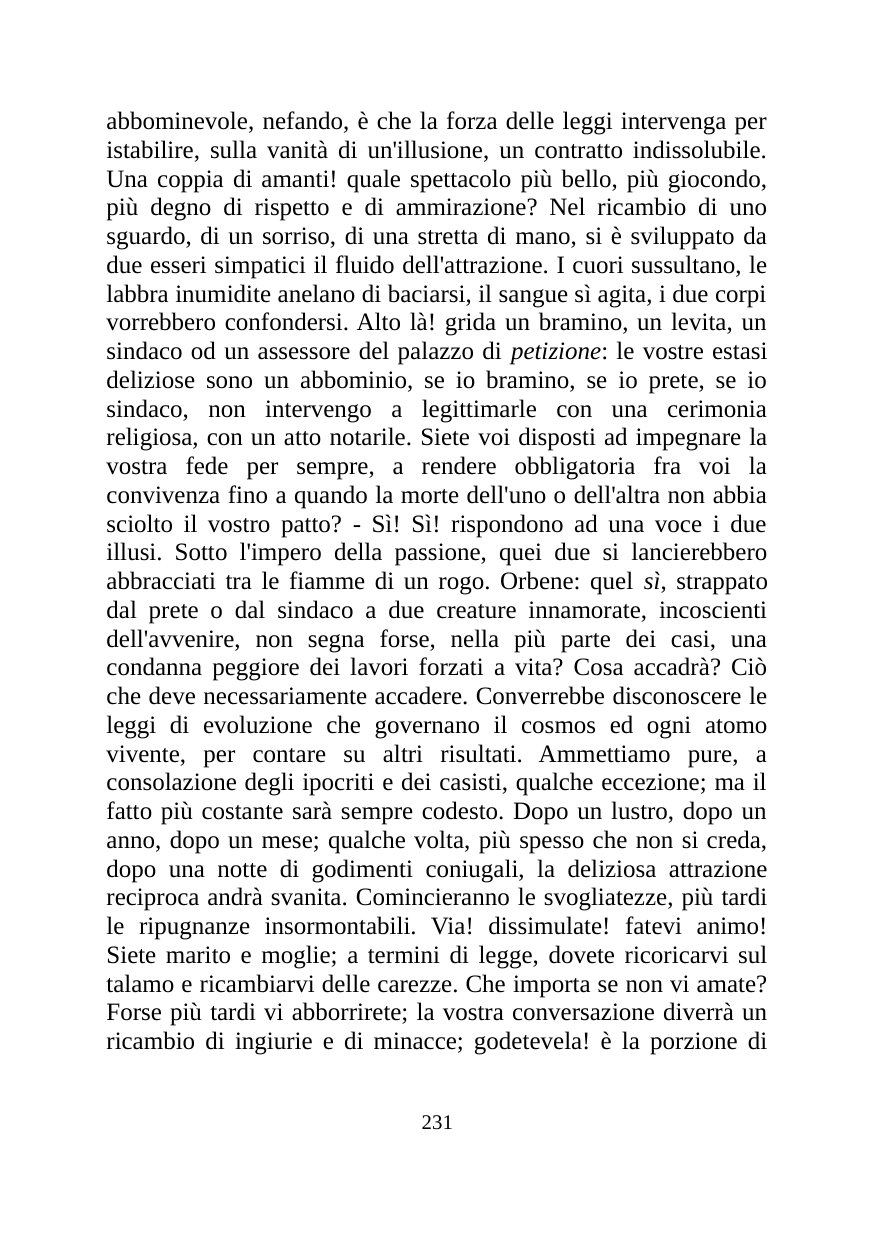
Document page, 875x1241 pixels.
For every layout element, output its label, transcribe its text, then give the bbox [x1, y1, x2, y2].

text abbominevole, nefando, è che la forza delle leggi intervenga per istabilire, sulla vanità di un'illusione, un contratto indissolubile. Una coppia di amanti! quale spettacolo più bello, più giocondo, più degno di rispetto e di ammirazione? Nel ricambio di uno sguardo, di un sorriso, di una stretta di mano, si è sviluppato da due esseri simpatici il fluido dell'attrazione. I cuori sussultano, le labbra inumidite anelano di baciarsi, il sangue sì agita, i due corpi vorrebbero confondersi. Alto là! grida un bramino, un levita, un sindaco od un assessore del palazzo di petizione: le vostre estasi deliziose sono un abbominio, se io bramino, se io prete, se io sindaco, non intervengo a legittimarle con una cerimonia religiosa, con un atto notarile. Siete voi disposti ad impegnare la vostra fede per sempre, a rendere obbligatoria fra voi la convivenza fino a quando la morte dell'uno o dell'altra non abbia sciolto il vostro patto? - Sì! Sì! rispondono ad una voce i due illusi. Sotto l'impero della passione, quei due si lancierebbero abbracciati tra le fiamme di un rogo. Orbene: quel sì, strappato dal prete o dal sindaco a due creature innamorate, incoscienti dell'avvenire, non segna forse, nella più parte dei casi, una condanna peggiore dei lavori forzati a vita? Cosa accadrà? Ciò che deve necessariamente accadere. Converrebbe disconoscere le leggi di evoluzione che governano il cosmos ed ogni atomo vivente, per contare su altri risultati. Ammettiamo pure, a consolazione degli ipocriti e dei casisti, qualche eccezione; ma il fatto più costante sarà sempre codesto. Dopo un lustro, dopo un anno, dopo un mese; qualche volta, più spesso che non si creda, dopo una notte di godimenti coniugali, la deliziosa attrazione reciproca andrà svanita. Comincieranno le svogliatezze, più tardi le ripugnanze insormontabili. Via! dissimulate! fatevi animo! Siete marito e moglie; a termini di legge, dovete ricoricarvi sul talamo e ricambiarvi delle carezze. Che importa se non vi amate? Forse più tardi vi abborrirete; la vostra conversazione diverrà un ricambio di ingiurie e di minacce; godetevela! è la porzione di [106, 106, 768, 1055]
